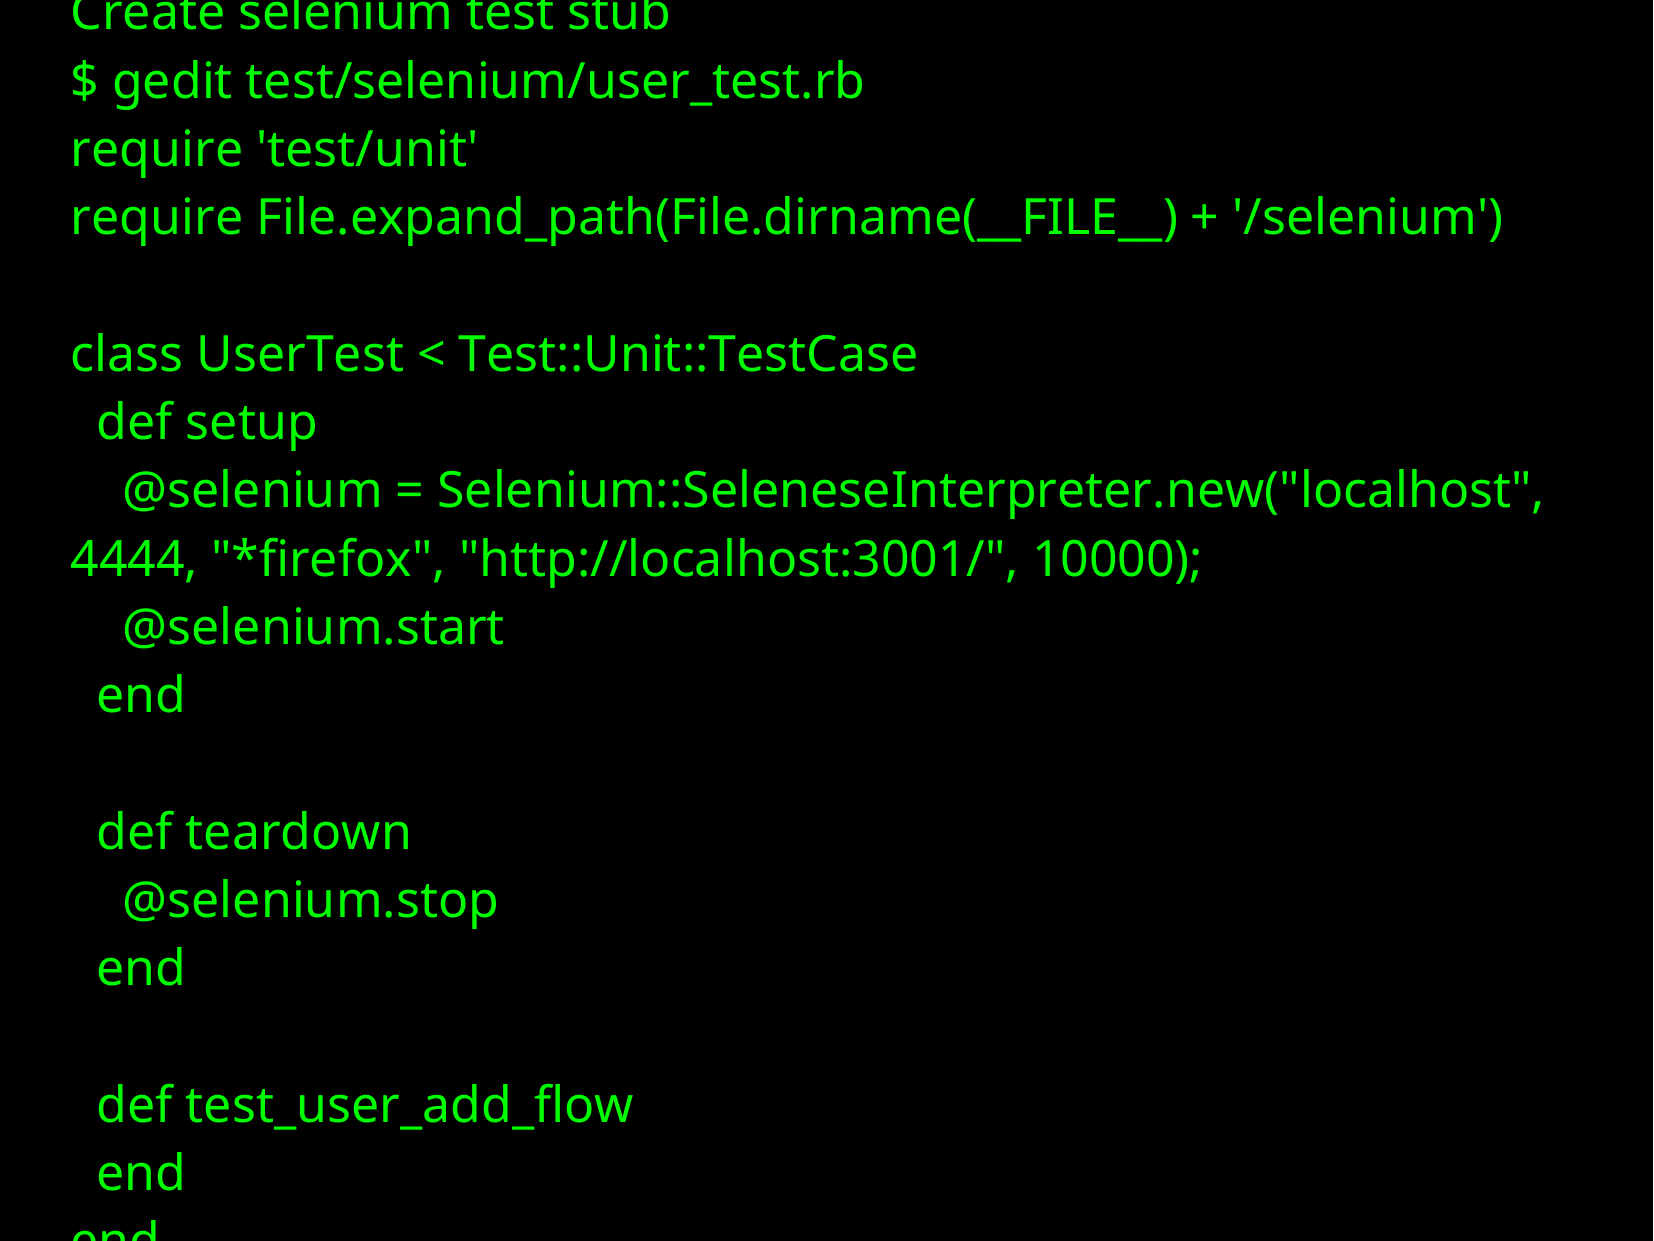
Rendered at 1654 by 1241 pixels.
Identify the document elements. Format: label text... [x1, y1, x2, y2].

title Create selenium test stub $ gedit test/selenium/user_test.rb require 'test/unit' require File.expand_path(File.dirname(__FILE__) + '/selenium') class UserTest < Test::Unit::TestCase def setup @selenium = Selenium::SeleneseInterpreter.new("localhost", 4444, "*firefox", "http://localhost:3001/", 10000); @selenium.start end def teardown @selenium.stop end def test_user_add_flow end end [70, 49, 1559, 1201]
